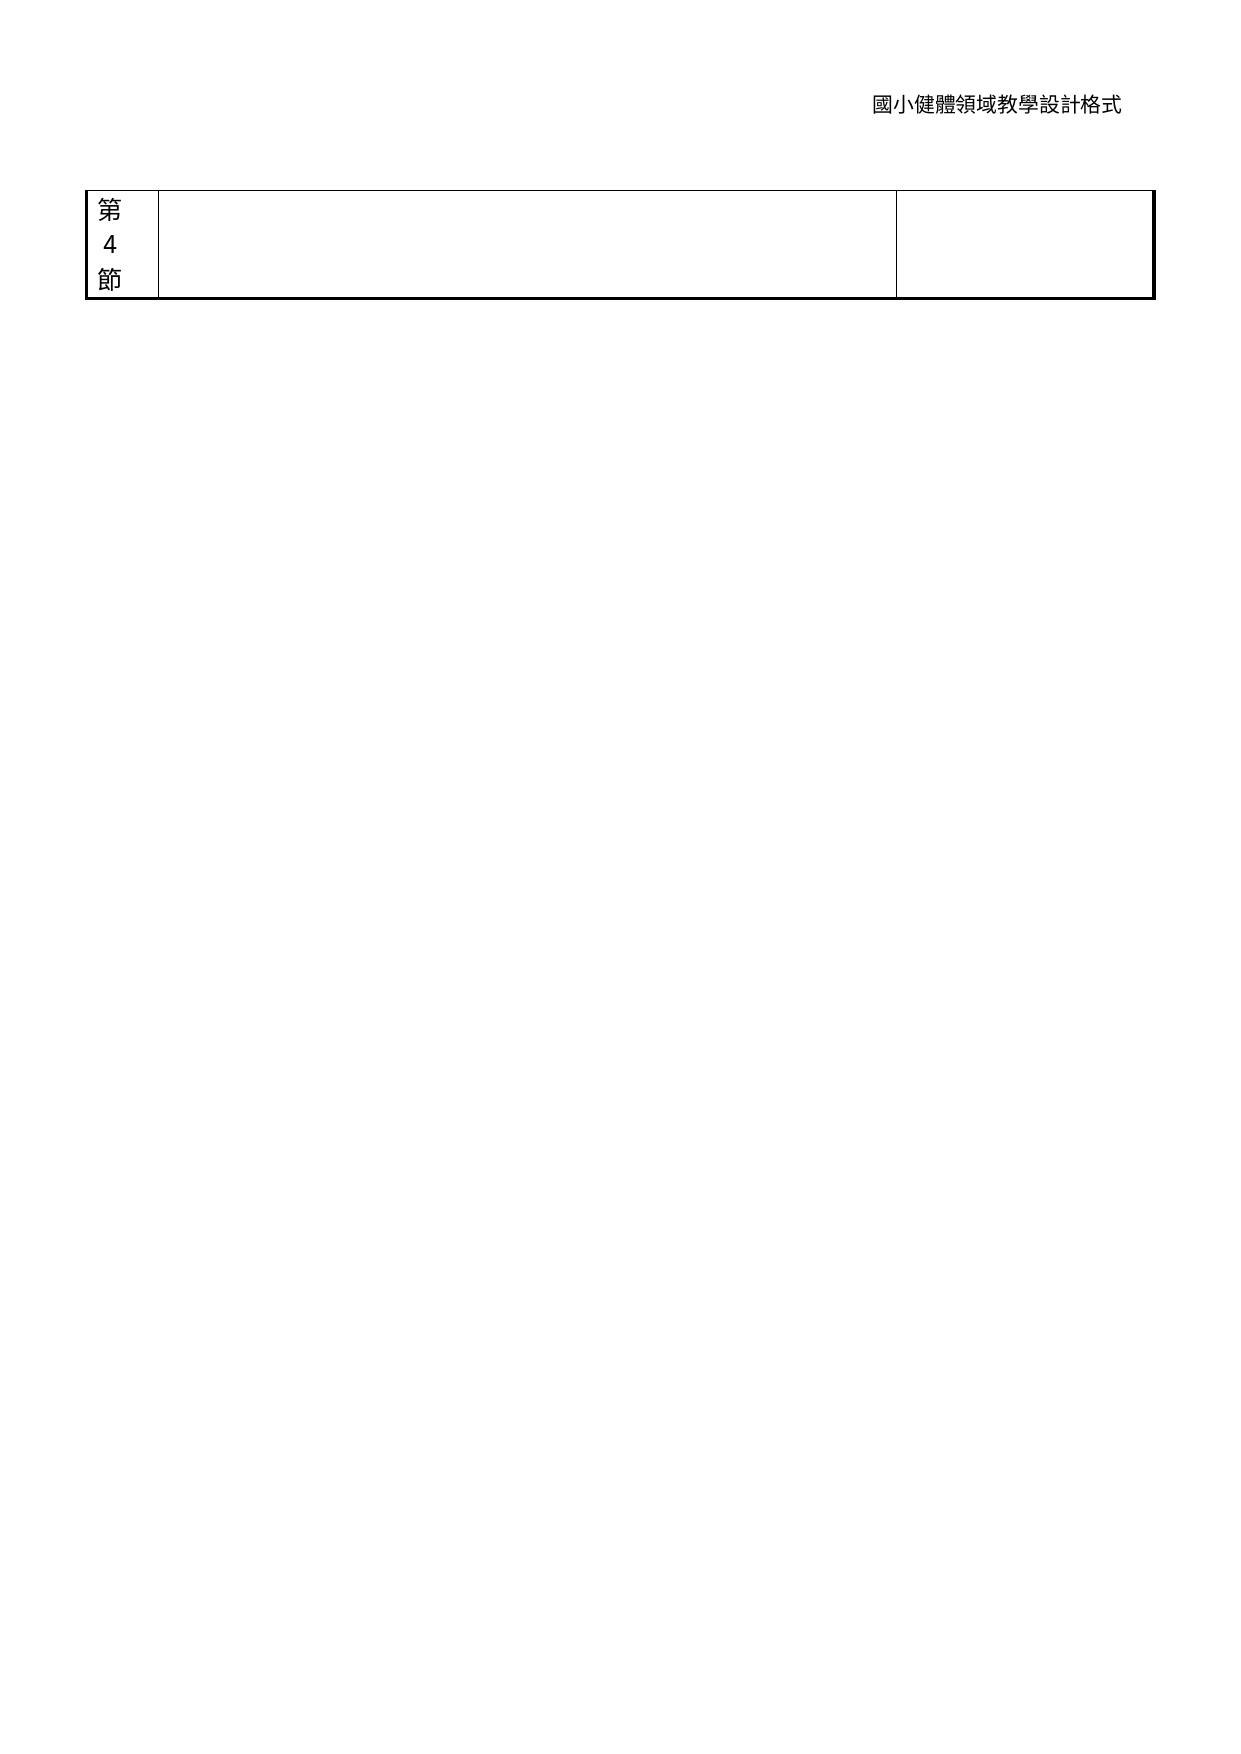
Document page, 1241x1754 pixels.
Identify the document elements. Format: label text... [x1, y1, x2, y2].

table_cell 第4節 [88, 191, 158, 297]
table_cell [159, 191, 896, 297]
table_cell [897, 191, 1152, 297]
